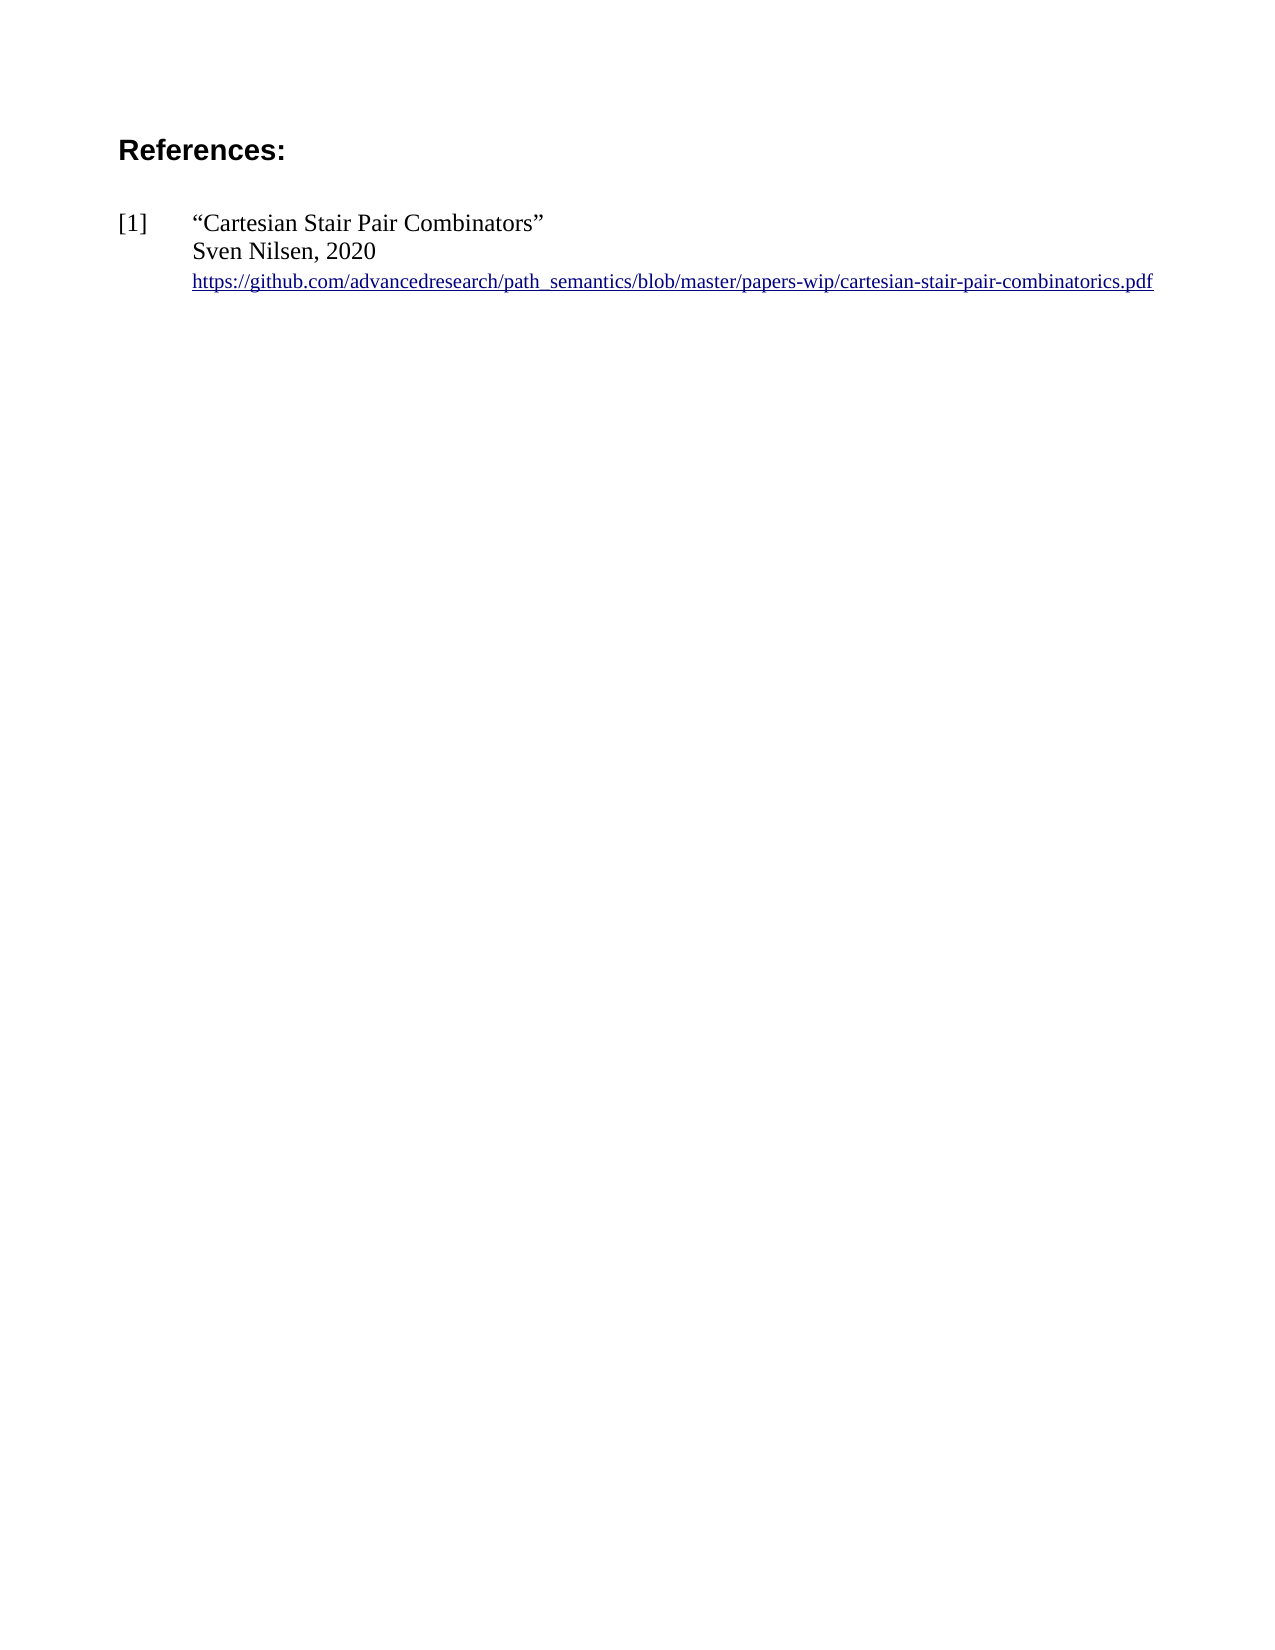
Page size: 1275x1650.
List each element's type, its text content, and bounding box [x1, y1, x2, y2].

text [1] “Cartesian Stair Pair Combinators” [118, 208, 1157, 236]
subtitle References: [118, 133, 1157, 166]
text https://github.com/advancedresearch/path_semantics/blob/master/papers-wip/cartesian-stair-pair-combinatorics.pdf [118, 265, 1157, 294]
text Sven Nilsen, 2020 [118, 236, 1157, 265]
